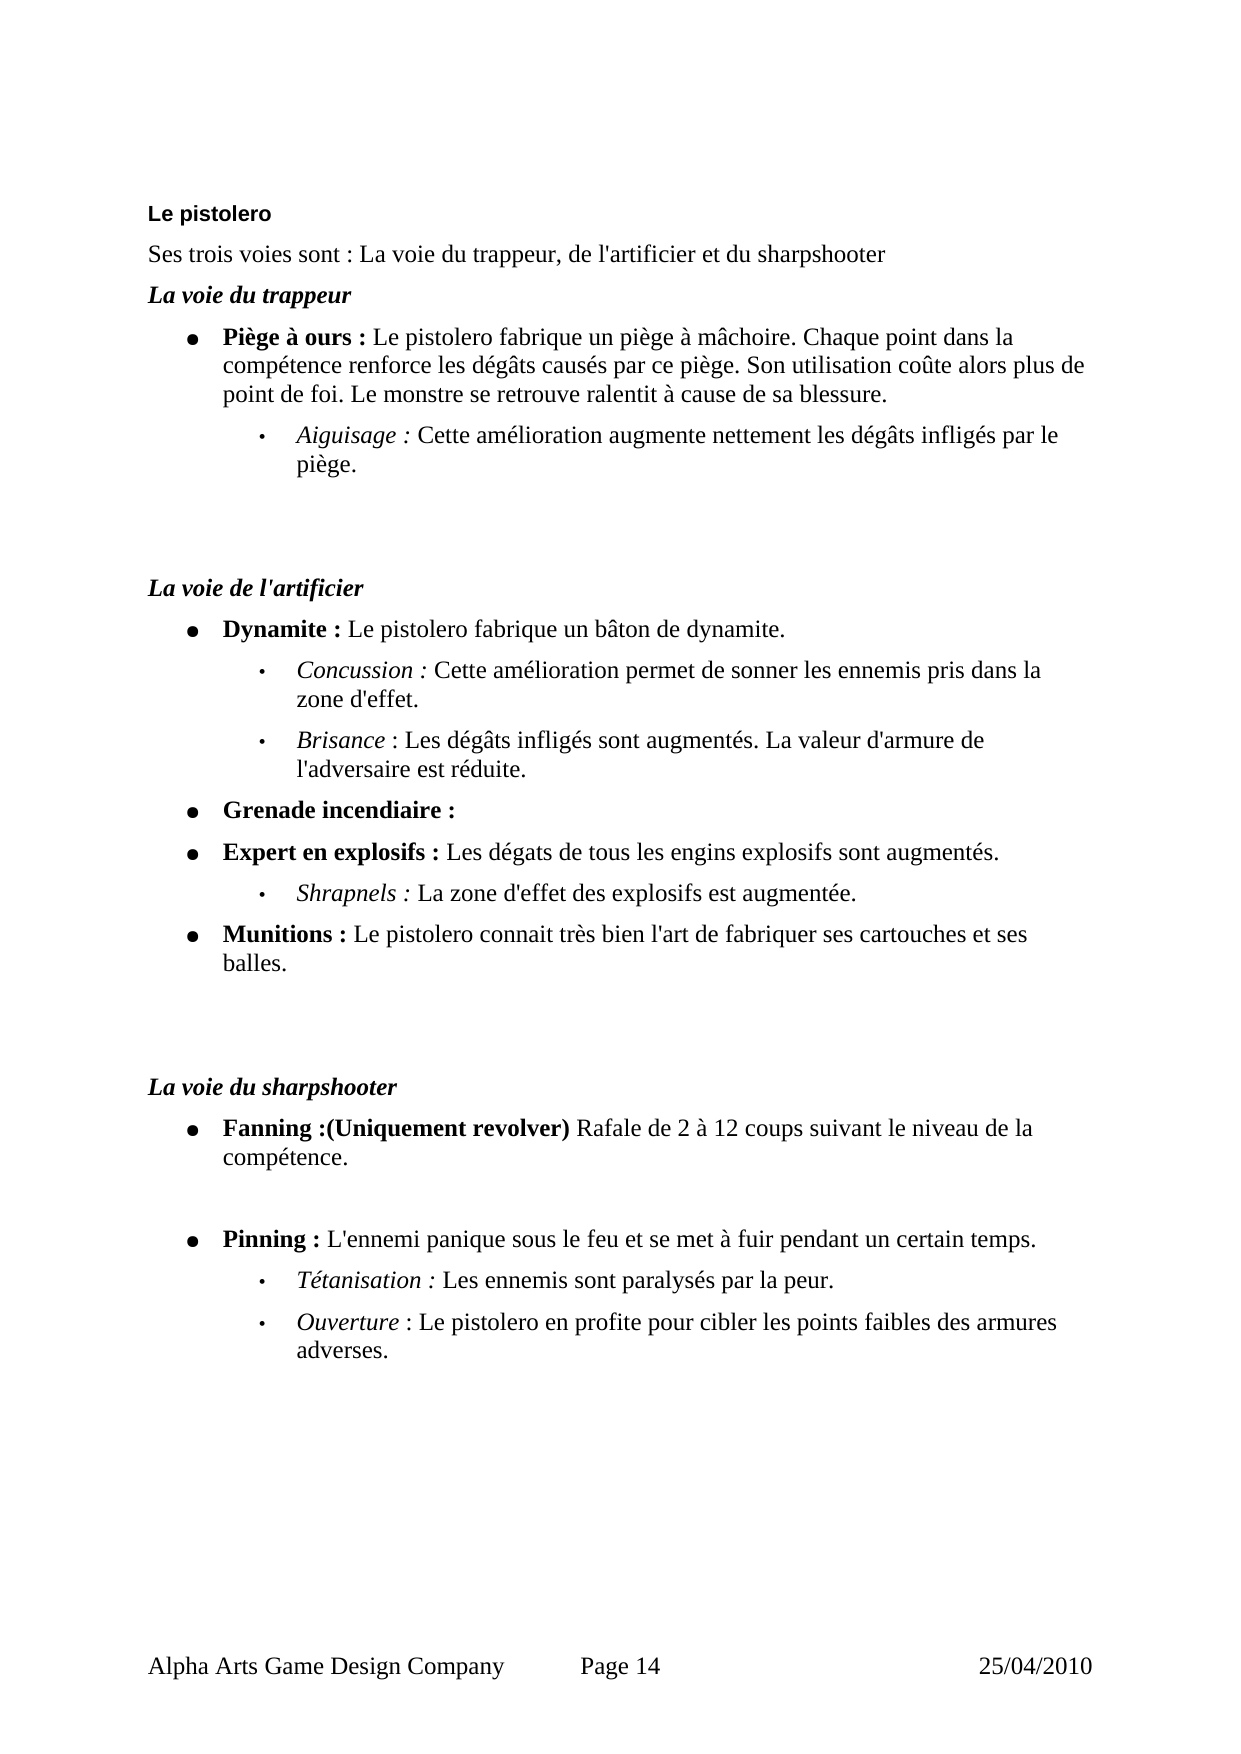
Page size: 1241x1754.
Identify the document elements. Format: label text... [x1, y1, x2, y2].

list Fanning :(Uniquement revolver) Rafale de 2 à 12 coups suivant le niveau de la compétence. [185, 1113, 1092, 1170]
list Piège à ours : Le pistolero fabrique un piège à mâchoire. Chaque point dans la compétence renforce les dégâts causés par ce piège. Son utilisation coûte alors plus de point de foi. Le monstre se retrouve ralentit à cause de sa blessure. [185, 322, 1092, 408]
list Shrapnels : La zone d'effet des explosifs est augmentée. [259, 878, 1092, 907]
list Concussion : Cette amélioration permet de sonner les ennemis pris dans la zone d'effet. [259, 655, 1092, 713]
text La voie de l'artificier [148, 573, 1092, 602]
list Dynamite : Le pistolero fabrique un bâton de dynamite. [185, 614, 1092, 643]
subtitle Le pistolero [148, 201, 1092, 227]
text La voie du sharpshooter [148, 1072, 1092, 1100]
list Ouverture : Le pistolero en profite pour cibler les points faibles des armures adverses. [259, 1307, 1092, 1364]
list Brisance : Les dégâts infligés sont augmentés. La valeur d'armure de l'adversaire est réduite. [259, 725, 1092, 783]
list Grenade incendiaire : [185, 795, 1092, 824]
text La voie du trappeur [148, 280, 1092, 309]
list Expert en explosifs : Les dégats de tous les engins explosifs sont augmentés. [185, 837, 1092, 865]
list Munitions : Le pistolero connait très bien l'art de fabriquer ses cartouches et ses balles. [185, 919, 1092, 977]
list Tétanisation : Les ennemis sont paralysés par la peur. [259, 1265, 1092, 1294]
list Aiguisage : Cette amélioration augmente nettement les dégâts infligés par le piège. [259, 420, 1092, 478]
text Ses trois voies sont : La voie du trappeur, de l'artificier et du sharpshooter [148, 239, 1092, 268]
list Pinning : L'ennemi panique sous le feu et se met à fuir pendant un certain temps. [185, 1224, 1092, 1253]
